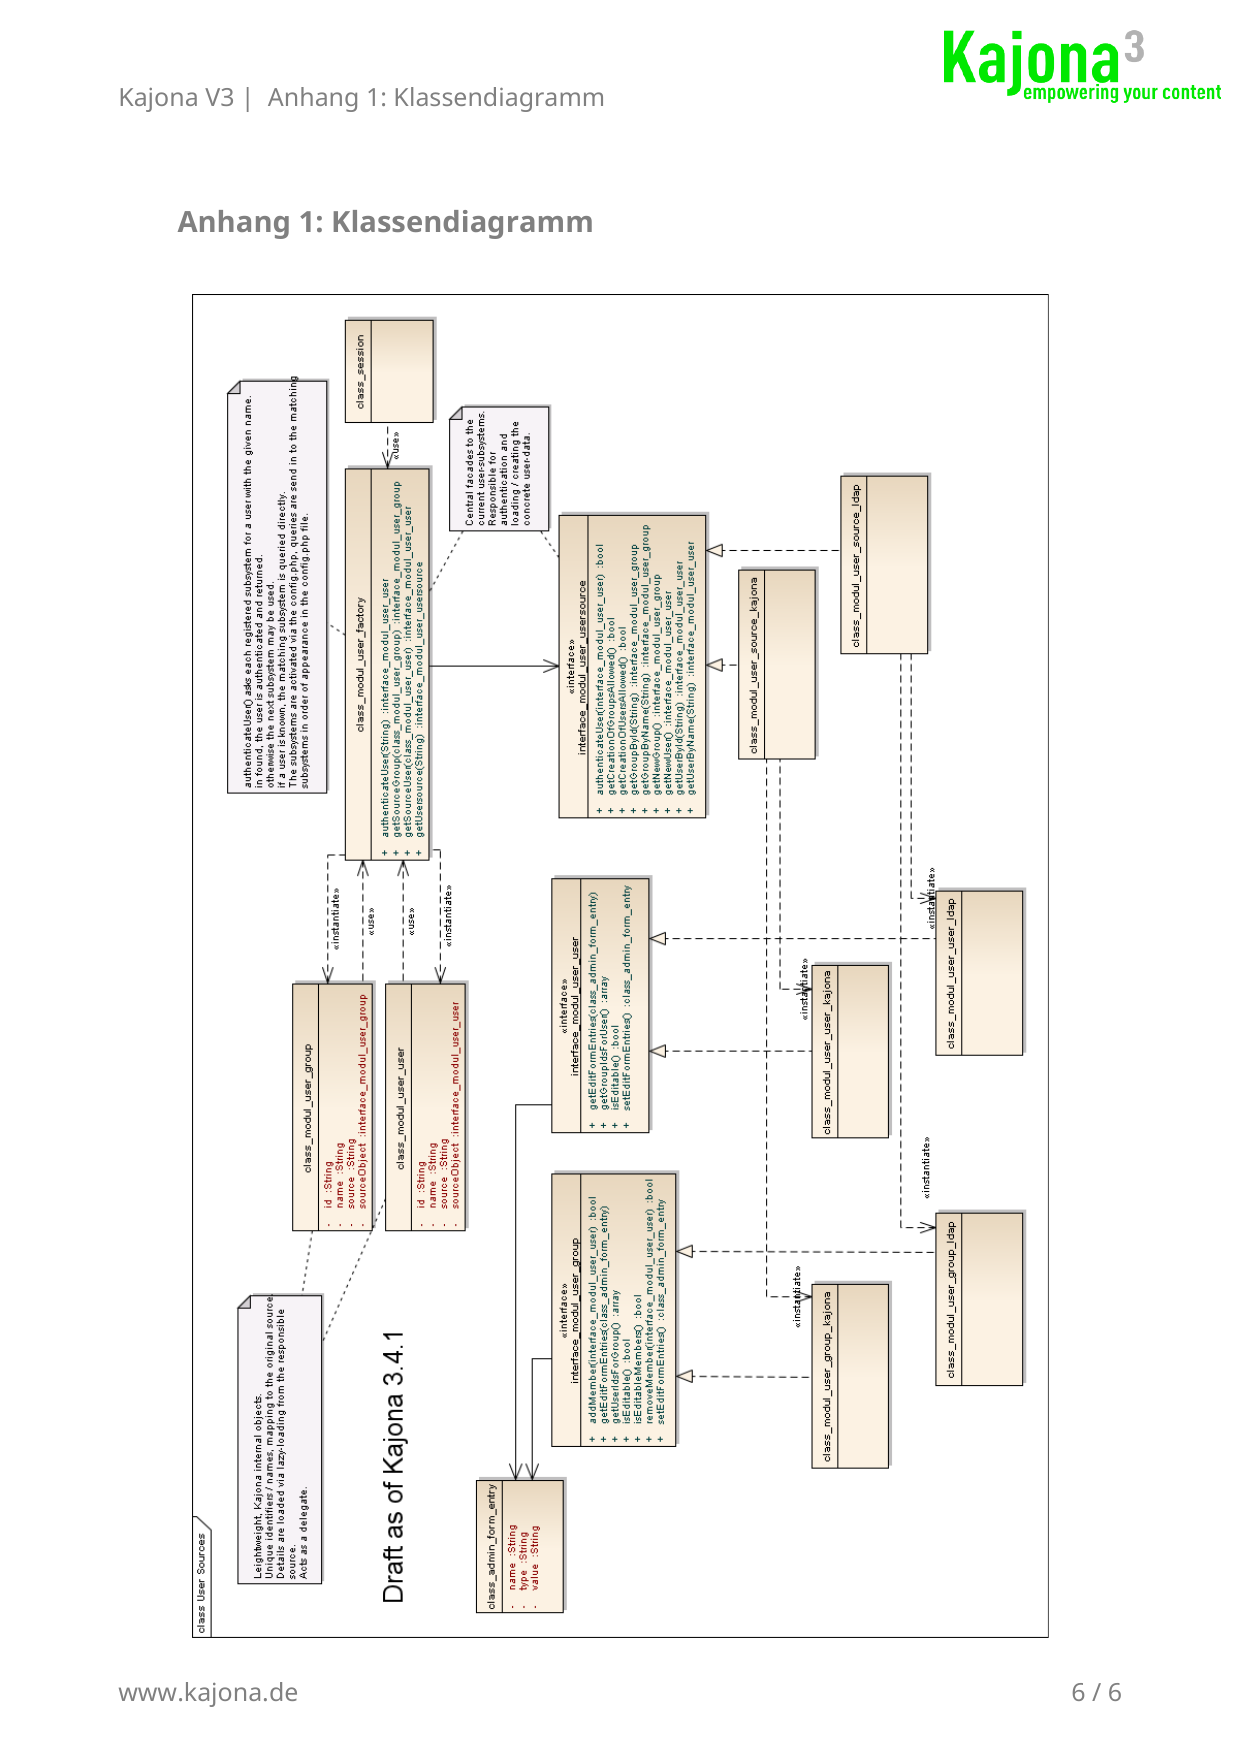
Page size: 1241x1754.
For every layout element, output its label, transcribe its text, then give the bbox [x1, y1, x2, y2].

picture [944, 30, 1221, 103]
subtitle Anhang 1: Klassendiagramm [118, 201, 1122, 241]
picture [191, 294, 1049, 1639]
